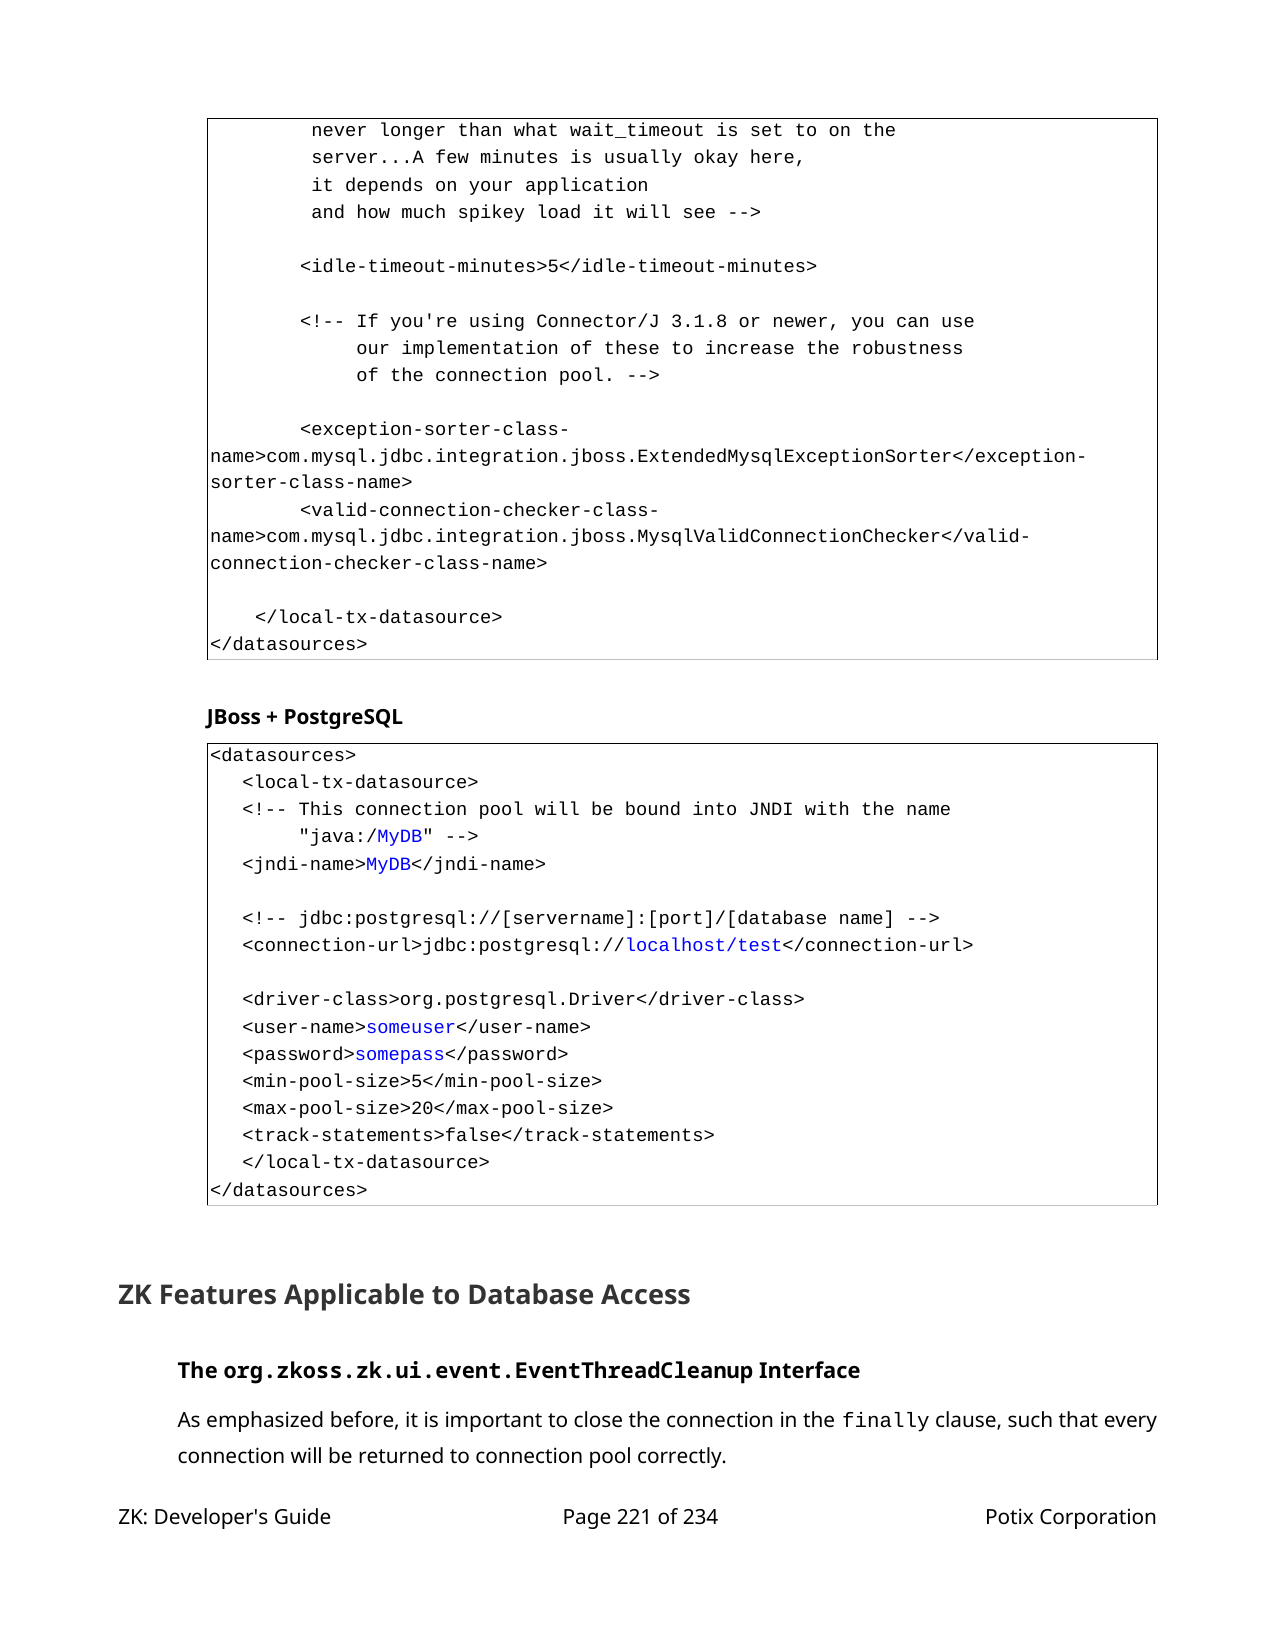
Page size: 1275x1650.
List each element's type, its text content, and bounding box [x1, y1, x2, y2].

text <!-- This connection pool will be bound into JNDI with the name [208, 797, 1157, 821]
text <local-tx-datasource> [208, 770, 1157, 794]
text <min-pool-size>5</min-pool-size> [208, 1069, 1157, 1093]
text "java:/MyDB" --> [208, 824, 1157, 848]
text <password>somepass</password> [208, 1042, 1157, 1066]
subtitle JBoss + PostgreSQL [207, 702, 1157, 730]
text never longer than what wait_timeout is set to on the [208, 119, 1157, 142]
text and how much spikey load it will see --> [208, 200, 1157, 224]
text </local-tx-datasource> [208, 605, 1157, 629]
text our implementation of these to increase the robustness [208, 336, 1157, 360]
text <!-- jdbc:postgresql://[servername]:[port]/[database name] --> [208, 906, 1157, 930]
text As emphasized before, it is important to close the connection in the finally clause, such that every connection will be returned to connection pool correctly. [177, 1406, 1157, 1469]
text <driver-class>org.postgresql.Driver</driver-class> [208, 987, 1157, 1012]
text <datasources> [208, 744, 1157, 767]
text <!-- If you're using Connector/J 3.1.8 or newer, you can use [208, 308, 1157, 333]
text <user-name>someuser</user-name> [208, 1014, 1157, 1039]
subtitle ZK Features Applicable to Database Access [118, 1276, 1157, 1312]
text server...A few minutes is usually okay here, [208, 145, 1157, 169]
text <connection-url>jdbc:postgresql://localhost/test</connection-url> [208, 933, 1157, 957]
text </datasources> [208, 632, 1157, 659]
subtitle The org.zkoss.zk.ui.event.EventThreadCleanup Interface [177, 1355, 1157, 1385]
text </local-tx-datasource> [208, 1150, 1157, 1175]
text it depends on your application [208, 172, 1157, 197]
text <idle-timeout-minutes>5</idle-timeout-minutes> [208, 254, 1157, 278]
text <jndi-name>MyDB</jndi-name> [208, 851, 1157, 876]
text <valid-connection-checker-class-name>com.mysql.jdbc.integration.jboss.MysqlValidConnectionChecker</valid-connection-checker-class-name> [208, 497, 1157, 575]
text <exception-sorter-class-name>com.mysql.jdbc.integration.jboss.ExtendedMysqlExceptionSorter</exception-sorter-class-name> [208, 417, 1157, 494]
text <track-statements>false</track-statements> [208, 1123, 1157, 1147]
text of the connection pool. --> [208, 363, 1157, 387]
text <max-pool-size>20</max-pool-size> [208, 1096, 1157, 1120]
text </datasources> [208, 1178, 1157, 1205]
